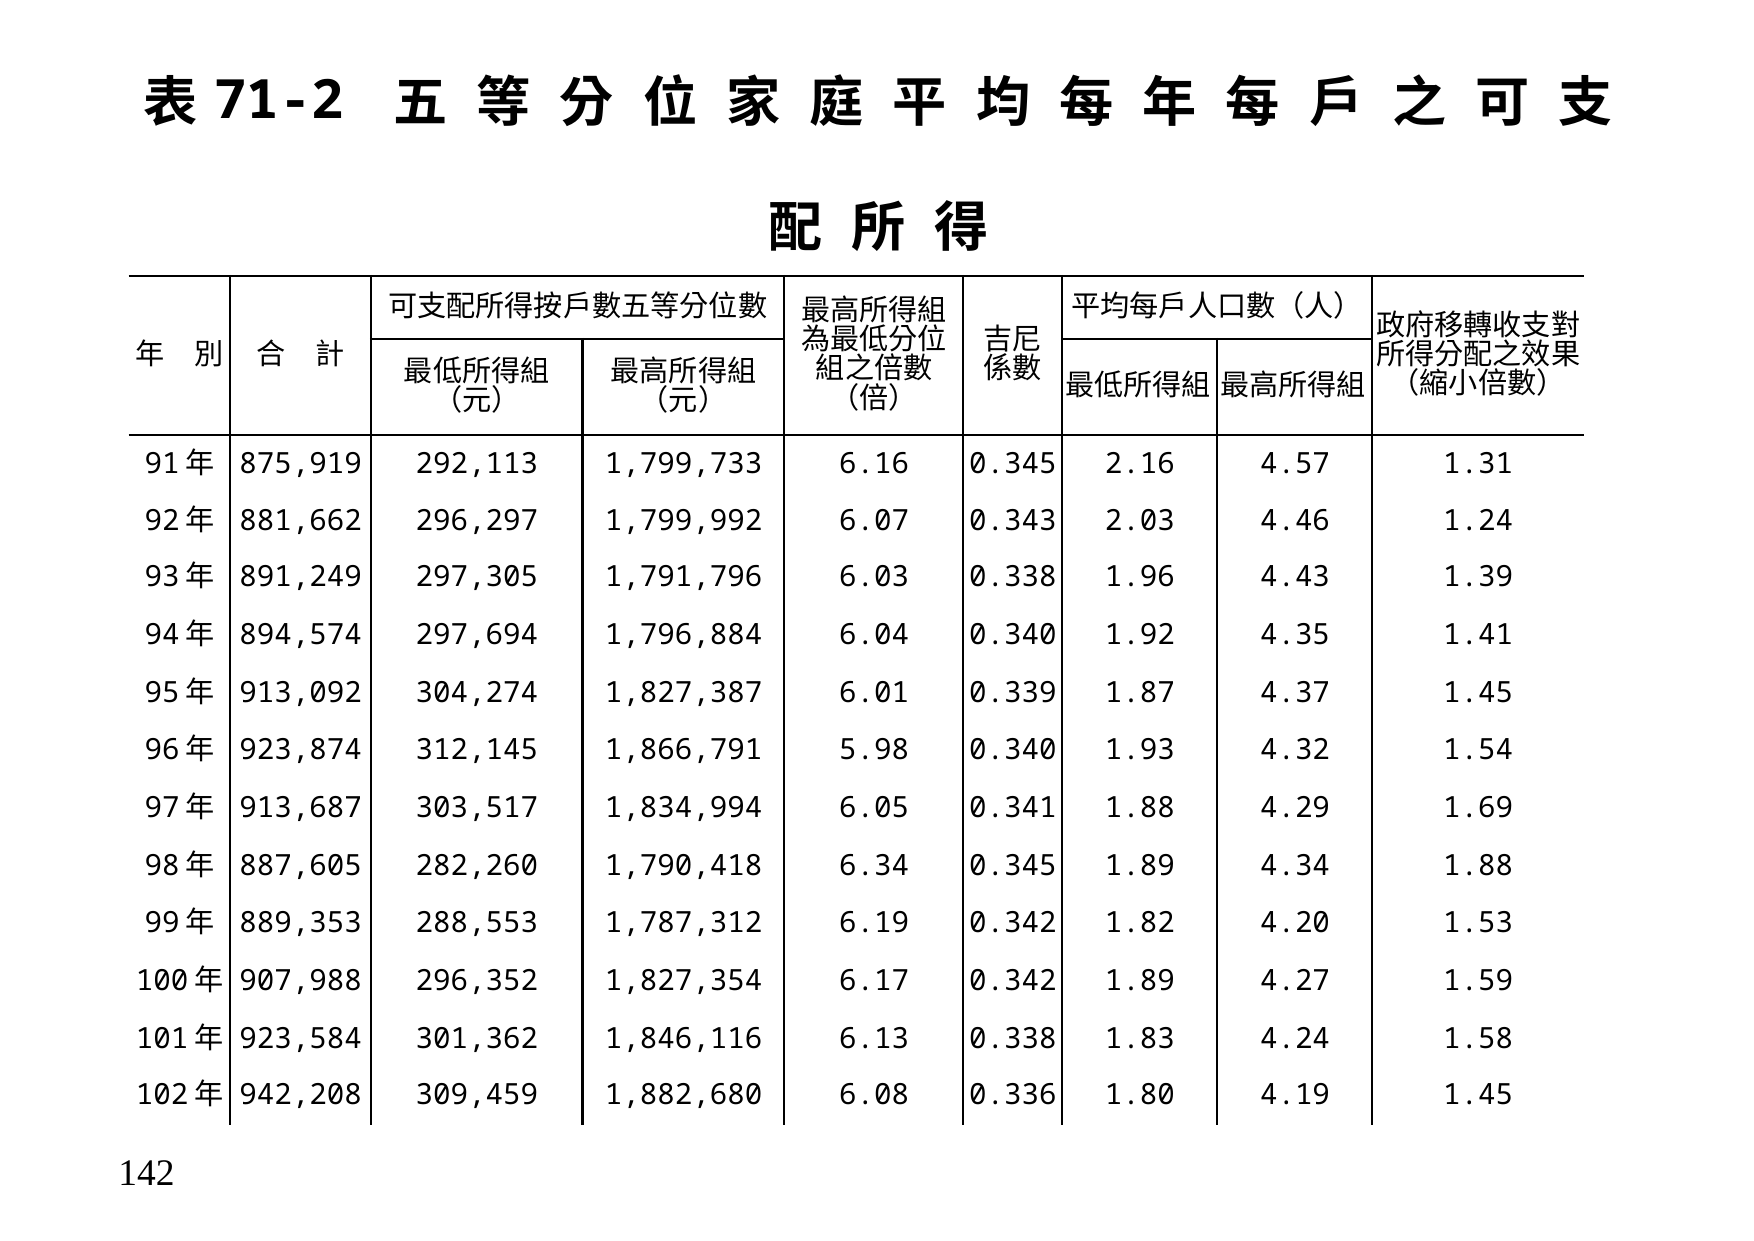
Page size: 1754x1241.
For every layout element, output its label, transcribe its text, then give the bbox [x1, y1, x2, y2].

table_cell 0.340 [964, 607, 1061, 667]
table_cell 0.343 [964, 494, 1061, 550]
table_cell 891,249 [231, 550, 370, 607]
table_cell 4.57 [1218, 436, 1371, 494]
table_cell 1,791,796 [584, 550, 783, 607]
table_cell 6.08 [785, 1068, 962, 1125]
table_cell 4.27 [1218, 952, 1371, 1012]
table_cell 最低所得組 [1063, 340, 1216, 434]
table_cell 297,305 [372, 550, 581, 607]
table_cell 4.37 [1218, 667, 1371, 723]
table_cell 0.341 [964, 780, 1061, 839]
table_cell 6.17 [785, 952, 962, 1012]
table_cell 923,874 [231, 723, 370, 779]
table_cell 1,799,992 [584, 494, 783, 550]
table_cell 4.43 [1218, 550, 1371, 607]
table_cell 1.24 [1373, 494, 1583, 550]
table_cell 1.53 [1373, 896, 1583, 952]
table_cell 1,796,884 [584, 607, 783, 667]
table_cell 282,260 [372, 839, 581, 896]
table_cell 0.342 [964, 896, 1061, 952]
table_cell 6.07 [785, 494, 962, 550]
table_cell 6.19 [785, 896, 962, 952]
table_cell 309,459 [372, 1068, 581, 1125]
table_cell 96年 [129, 723, 229, 779]
table_cell 1,846,116 [584, 1012, 783, 1068]
table_cell 4.20 [1218, 896, 1371, 952]
table_cell 312,145 [372, 723, 581, 779]
table_cell 2.03 [1063, 494, 1216, 550]
table_cell 1.69 [1373, 780, 1583, 839]
table_cell 99年 [129, 896, 229, 952]
table_cell 92年 [129, 494, 229, 550]
table_cell 1.88 [1063, 780, 1216, 839]
table_cell 93年 [129, 550, 229, 607]
table_header 可支配所得按戶數五等分位數 [372, 277, 783, 338]
table_cell 0.345 [964, 839, 1061, 896]
table_cell 1,834,994 [584, 780, 783, 839]
table_cell 1.54 [1373, 723, 1583, 779]
table_header 最高所得組為最低分位組之倍數（倍） [785, 277, 962, 434]
table_cell 6.13 [785, 1012, 962, 1068]
table_cell 1.31 [1373, 436, 1583, 494]
table_cell 1.87 [1063, 667, 1216, 723]
table_cell 881,662 [231, 494, 370, 550]
table_cell 296,352 [372, 952, 581, 1012]
table_cell 1.89 [1063, 952, 1216, 1012]
table_cell 2.16 [1063, 436, 1216, 494]
table_cell 288,553 [372, 896, 581, 952]
table_cell 1.45 [1373, 1068, 1583, 1125]
table_cell 1.89 [1063, 839, 1216, 896]
table_cell 4.29 [1218, 780, 1371, 839]
table_cell 97年 [129, 780, 229, 839]
table_cell 94年 [129, 607, 229, 667]
table_cell 4.32 [1218, 723, 1371, 779]
table_cell 913,687 [231, 780, 370, 839]
table_cell 最低所得組 （元） [372, 340, 581, 434]
table_cell 98年 [129, 839, 229, 896]
subtitle 表71-2 五等分位家庭平均每年每戶之可支配所得 [128, 25, 1628, 275]
table_cell 292,113 [372, 436, 581, 494]
table_cell 4.19 [1218, 1068, 1371, 1125]
table_header 合 計 [231, 277, 370, 434]
table_cell 最高所得組 （元） [584, 340, 783, 434]
table_cell 1.92 [1063, 607, 1216, 667]
table_cell 1,799,733 [584, 436, 783, 494]
table_cell 1,790,418 [584, 839, 783, 896]
table_cell 91年 [129, 436, 229, 494]
table_cell 894,574 [231, 607, 370, 667]
table_cell 101年 [129, 1012, 229, 1068]
table_cell 6.03 [785, 550, 962, 607]
table_cell 1,882,680 [584, 1068, 783, 1125]
table_cell 1.82 [1063, 896, 1216, 952]
table_cell 1.80 [1063, 1068, 1216, 1125]
table_cell 889,353 [231, 896, 370, 952]
table_cell 875,919 [231, 436, 370, 494]
table_cell 296,297 [372, 494, 581, 550]
table_cell 1,866,791 [584, 723, 783, 779]
table_cell 6.04 [785, 607, 962, 667]
table_cell 1,827,354 [584, 952, 783, 1012]
table_cell 913,092 [231, 667, 370, 723]
table_cell 最高所得組 [1218, 340, 1371, 434]
table_header 年 別 [129, 277, 229, 434]
table_cell 6.16 [785, 436, 962, 494]
table_header 吉尼 係數 [964, 277, 1061, 434]
table_cell 6.05 [785, 780, 962, 839]
table_cell 4.24 [1218, 1012, 1371, 1068]
table_cell 1.88 [1373, 839, 1583, 896]
table_cell 0.340 [964, 723, 1061, 779]
table_cell 1.59 [1373, 952, 1583, 1012]
table_cell 5.98 [785, 723, 962, 779]
table_cell 1.96 [1063, 550, 1216, 607]
table_cell 4.46 [1218, 494, 1371, 550]
table_cell 0.342 [964, 952, 1061, 1012]
table_cell 100年 [129, 952, 229, 1012]
table_cell 0.338 [964, 1012, 1061, 1068]
table_cell 1,827,387 [584, 667, 783, 723]
table_cell 4.34 [1218, 839, 1371, 896]
table_cell 297,694 [372, 607, 581, 667]
table_cell 0.336 [964, 1068, 1061, 1125]
table_cell 923,584 [231, 1012, 370, 1068]
table_header 政府移轉收支對所得分配之效果（縮小倍數） [1373, 277, 1583, 434]
table_cell 6.01 [785, 667, 962, 723]
table_cell 102年 [129, 1068, 229, 1125]
table_header 平均每戶人口數（人） [1063, 277, 1371, 338]
table_cell 942,208 [231, 1068, 370, 1125]
table_cell 1.83 [1063, 1012, 1216, 1068]
table_cell 1.58 [1373, 1012, 1583, 1068]
table_cell 907,988 [231, 952, 370, 1012]
table_cell 0.345 [964, 436, 1061, 494]
table_cell 303,517 [372, 780, 581, 839]
table_cell 0.339 [964, 667, 1061, 723]
table_cell 887,605 [231, 839, 370, 896]
table_cell 301,362 [372, 1012, 581, 1068]
table_cell 1.93 [1063, 723, 1216, 779]
table_cell 4.35 [1218, 607, 1371, 667]
table_cell 1.41 [1373, 607, 1583, 667]
table_cell 0.338 [964, 550, 1061, 607]
table_cell 1.39 [1373, 550, 1583, 607]
table_cell 304,274 [372, 667, 581, 723]
table_cell 1.45 [1373, 667, 1583, 723]
table_cell 1,787,312 [584, 896, 783, 952]
table_cell 6.34 [785, 839, 962, 896]
table_cell 95年 [129, 667, 229, 723]
